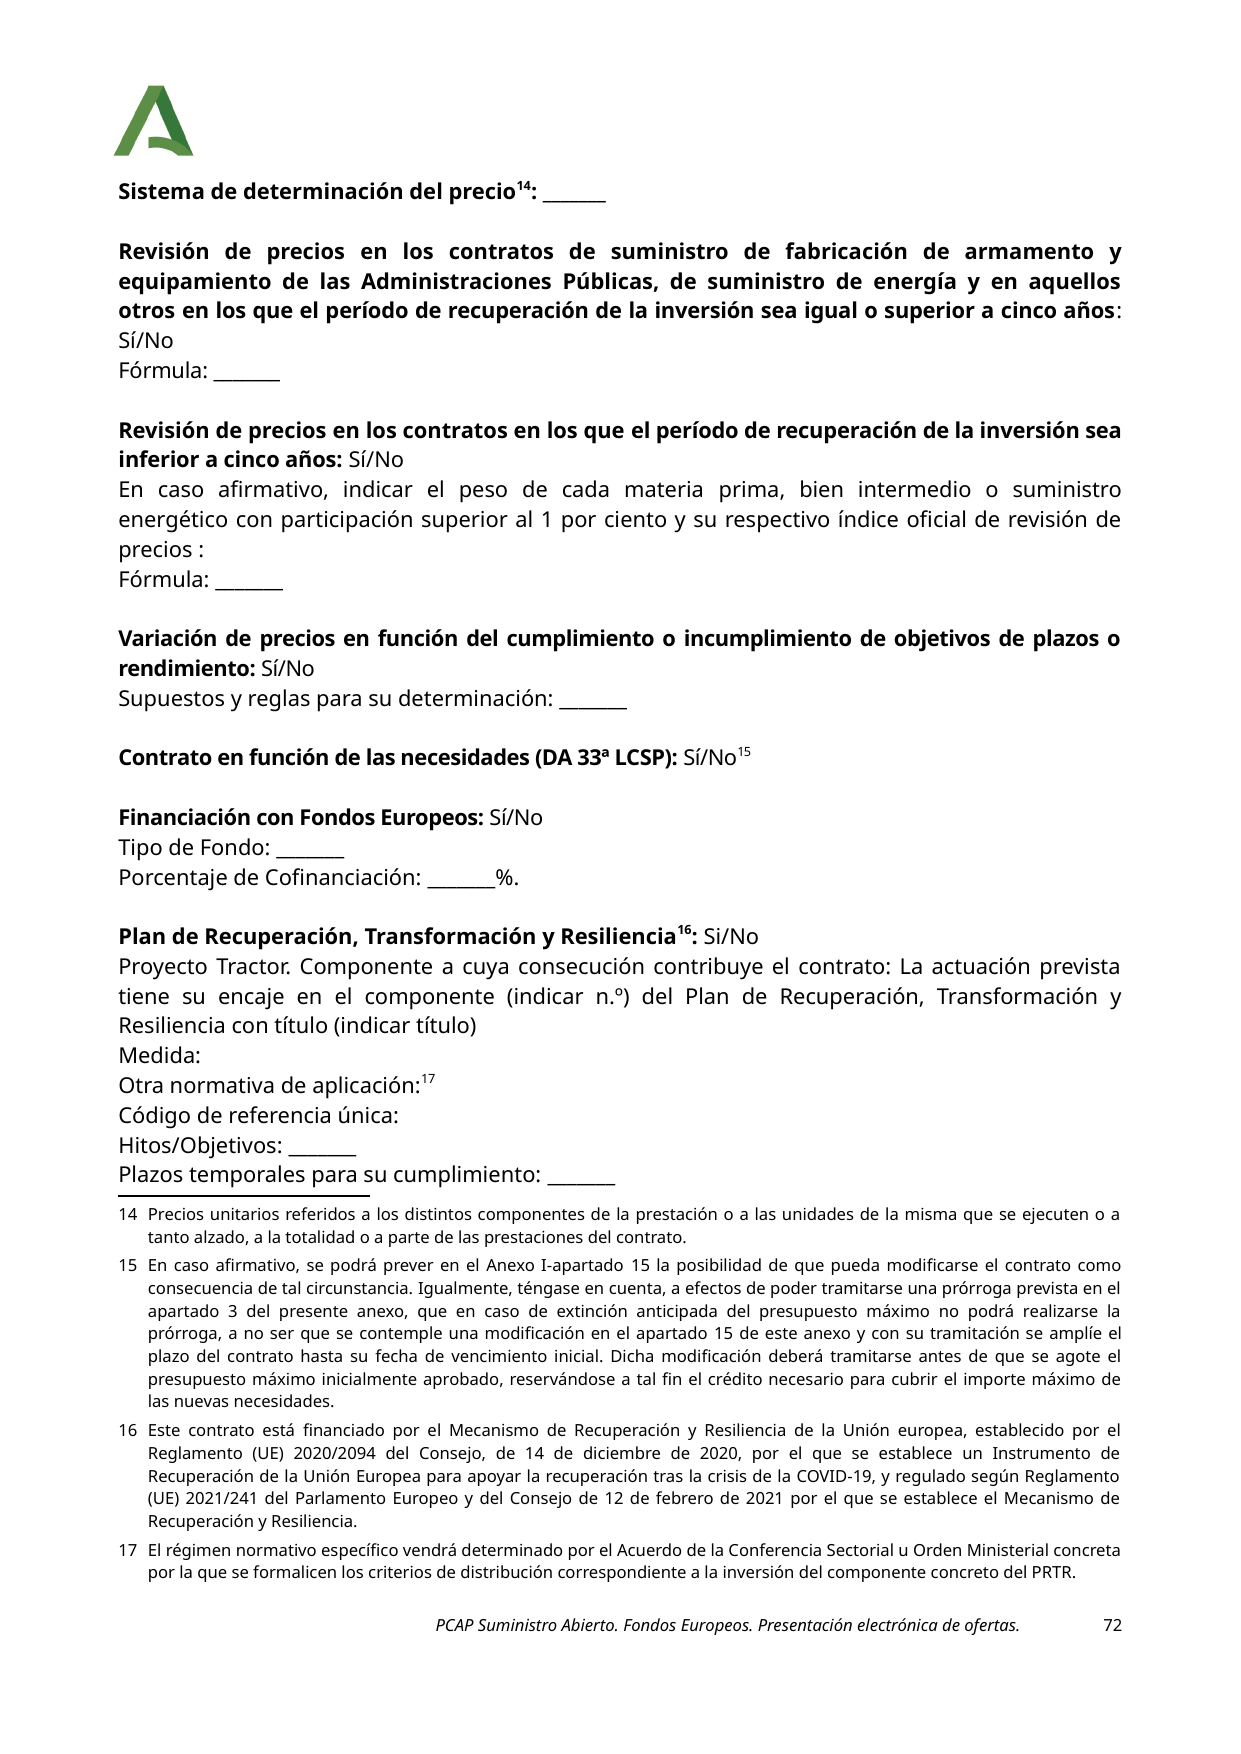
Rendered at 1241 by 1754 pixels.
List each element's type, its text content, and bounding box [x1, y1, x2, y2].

text Plazos temporales para su cumplimiento: _______ [118, 1159, 1122, 1189]
text Sistema de determinación del precio: _______ [118, 176, 1122, 206]
text Contrato en función de las necesidades (DA 33ª LCSP): Sí/No [118, 742, 1122, 772]
text El régimen normativo específico vendrá determinado por el Acuerdo de la Conferencia Sectorial u Orden Ministerial concreta por la que se formalicen los criterios de distribución correspondiente a la inversión del componente concreto del PRTR. [118, 1538, 1122, 1584]
text Fórmula: _______ [118, 564, 1122, 593]
text Tipo de Fondo: _______ [118, 832, 1122, 862]
text En caso afirmativo, se podrá prever en el Anexo I-apartado 15 la posibilidad de que pueda modificarse el contrato como consecuencia de tal circunstancia. Igualmente, téngase en cuenta, a efectos de poder tramitarse una prórroga prevista en el apartado 3 del presente anexo, que en caso de extinción anticipada del presupuesto máximo no podrá realizarse la prórroga, a no ser que se contemple una modificación en el apartado 15 de este anexo y con su tramitación se amplíe el plazo del contrato hasta su fecha de vencimiento inicial. Dicha modificación deberá tramitarse antes de que se agote el presupuesto máximo inicialmente aprobado, reservándose a tal fin el crédito necesario para cubrir el importe máximo de las nuevas necesidades. [118, 1254, 1122, 1413]
text En caso afirmativo, indicar el peso de cada materia prima, bien intermedio o suministro energético con participación superior al 1 por ciento y su respectivo índice oficial de revisión de precios : [118, 474, 1122, 564]
picture [109, 81, 198, 160]
text Hitos/Objetivos: _______ [118, 1130, 1122, 1159]
text Medida: [118, 1040, 1122, 1070]
text Porcentaje de Cofinanciación: _______%. [118, 862, 1122, 891]
text Revisión de precios en los contratos de suministro de fabricación de armamento y equipamiento de las Administraciones Públicas, de suministro de energía y en aquellos otros en los que el período de recuperación de la inversión sea igual o superior a cinco años: Sí/No [118, 236, 1122, 355]
text Plan de Recuperación, Transformación y Resiliencia: Si/No [118, 921, 1122, 951]
text Este contrato está financiado por el Mecanismo de Recuperación y Resiliencia de la Unión europea, establecido por el Reglamento (UE) 2020/2094 del Consejo, de 14 de diciembre de 2020, por el que se establece un Instrumento de Recuperación de la Unión Europea para apoyar la recuperación tras la crisis de la COVID-19, y regulado según Reglamento (UE) 2021/241 del Parlamento Europeo y del Consejo de 12 de febrero de 2021 por el que se establece el Mecanismo de Recuperación y Resiliencia. [118, 1419, 1122, 1532]
text Otra normativa de aplicación: [118, 1070, 1122, 1100]
text Financiación con Fondos Europeos: Sí/No [118, 802, 1122, 832]
text Variación de precios en función del cumplimiento o incumplimiento de objetivos de plazos o rendimiento: Sí/No [118, 623, 1122, 683]
text Proyecto Tractor. Componente a cuya consecución contribuye el contrato: La actuación prevista tiene su encaje en el componente (indicar n.º) del Plan de Recuperación, Transformación y Resiliencia con título (indicar título) [118, 951, 1122, 1040]
text Revisión de precios en los contratos en los que el período de recuperación de la inversión sea inferior a cinco años: Sí/No [118, 415, 1122, 474]
text Fórmula: _______ [118, 355, 1122, 385]
text Precios unitarios referidos a los distintos componentes de la prestación o a las unidades de la misma que se ejecuten o a tanto alzado, a la totalidad o a parte de las prestaciones del contrato. [118, 1202, 1122, 1248]
text Código de referencia única: [118, 1100, 1122, 1130]
text Supuestos y reglas para su determinación: _______ [118, 683, 1122, 713]
